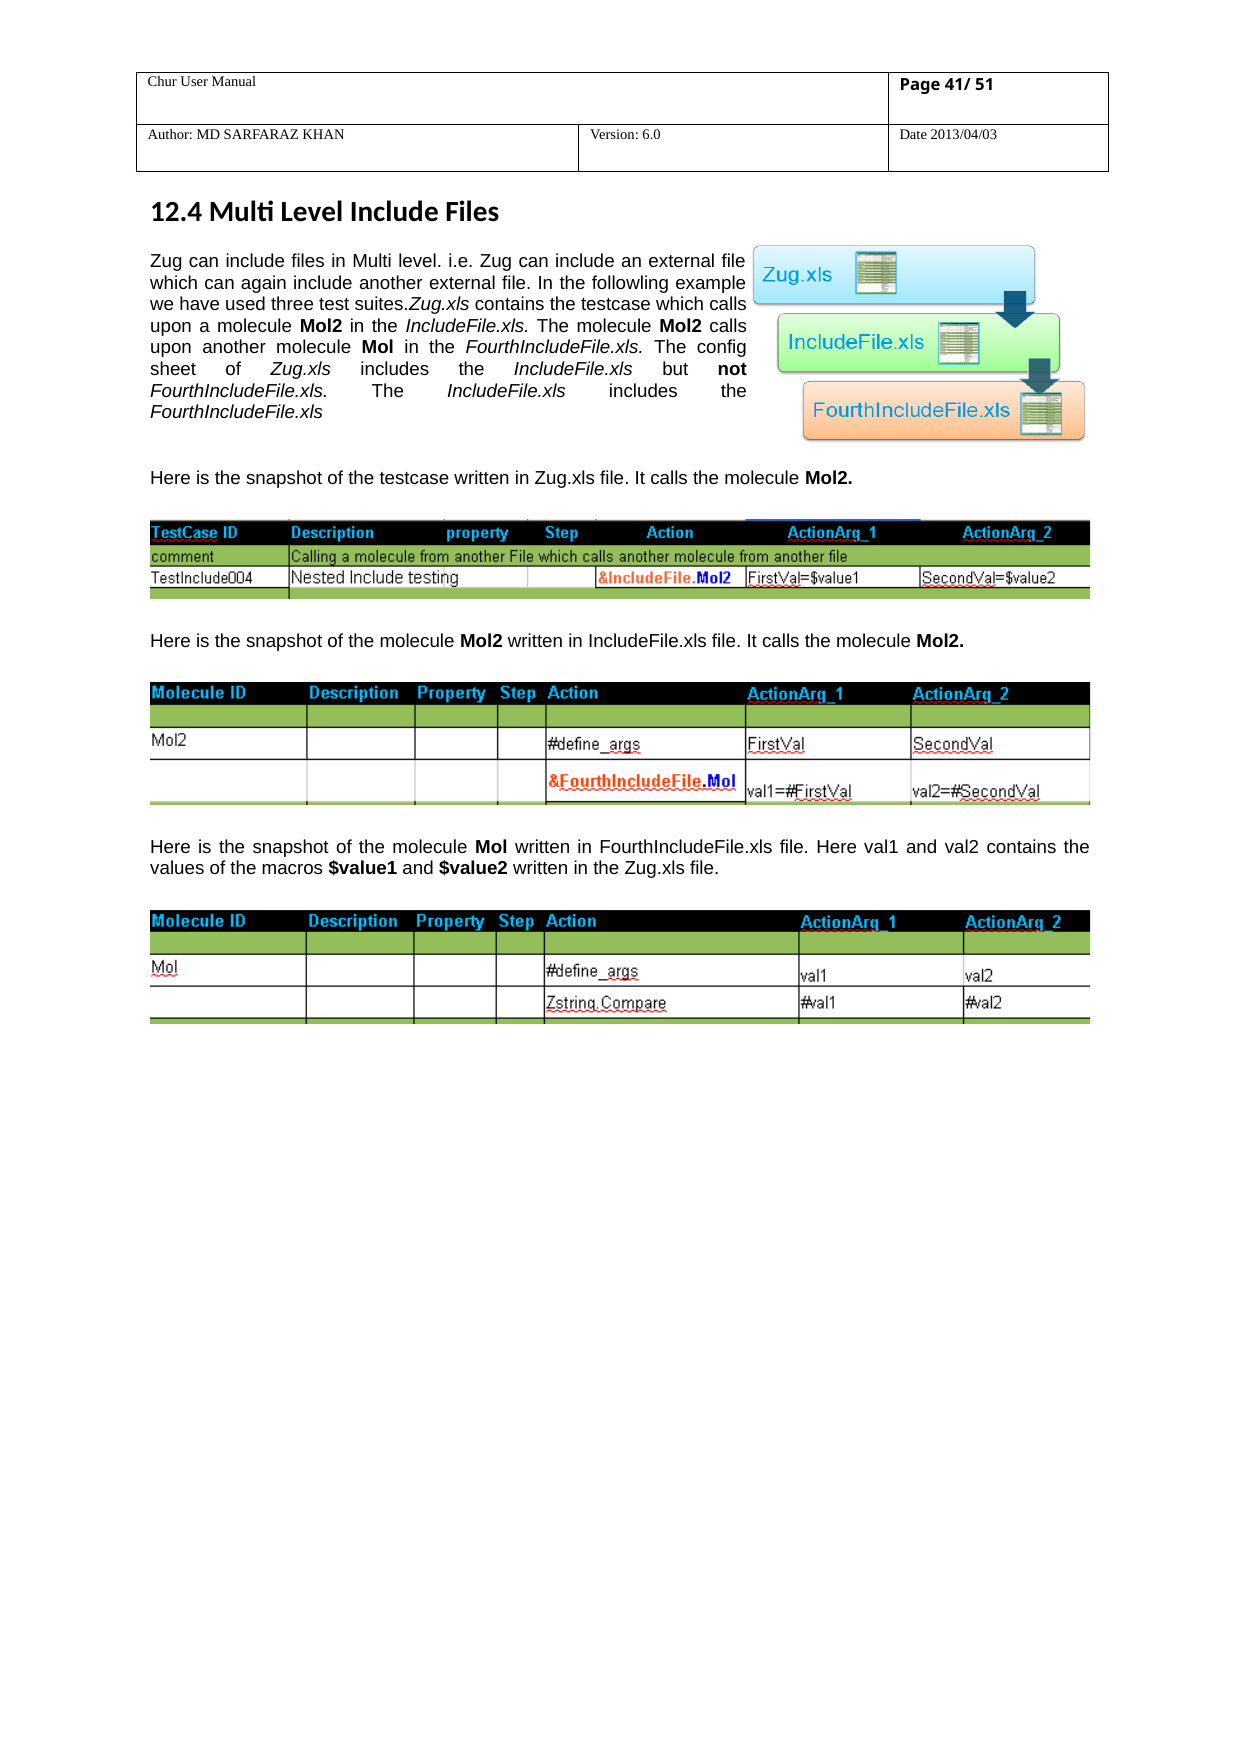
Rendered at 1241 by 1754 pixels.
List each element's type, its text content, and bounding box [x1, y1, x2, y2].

picture [150, 910, 1091, 1024]
text Here is the snapshot of the molecule Mol written in FourthIncludeFile.xls file. Here val1 and val2 contains the values of the macros $value1 and $value2 written in the Zug.xls file. [150, 836, 1090, 879]
picture [150, 519, 1091, 599]
text Zug can include files in Multi level. i.e. Zug can include an external file which can again include another external file. In the followling example we have used three test suites.Zug.xls contains the testcase which calls upon a molecule Mol2 in the IncludeFile.xls. The molecule Mol2 calls upon another molecule Mol in the FourthIncludeFile.xls. The config sheet of Zug.xls includes the IncludeFile.xls but not FourthIncludeFile.xls. The IncludeFile.xls includes the FourthIncludeFile.xls [150, 250, 746, 422]
text Here is the snapshot of the molecule Mol2 written in IncludeFile.xls file. It calls the molecule Mol2. [150, 629, 1090, 651]
text Here is the snapshot of the testcase written in Zug.xls file. It calls the molecule Mol2. [150, 467, 1090, 488]
subtitle 12.4 Multi Level Include Files [150, 193, 1090, 229]
picture [150, 682, 1091, 805]
picture [746, 229, 1092, 449]
